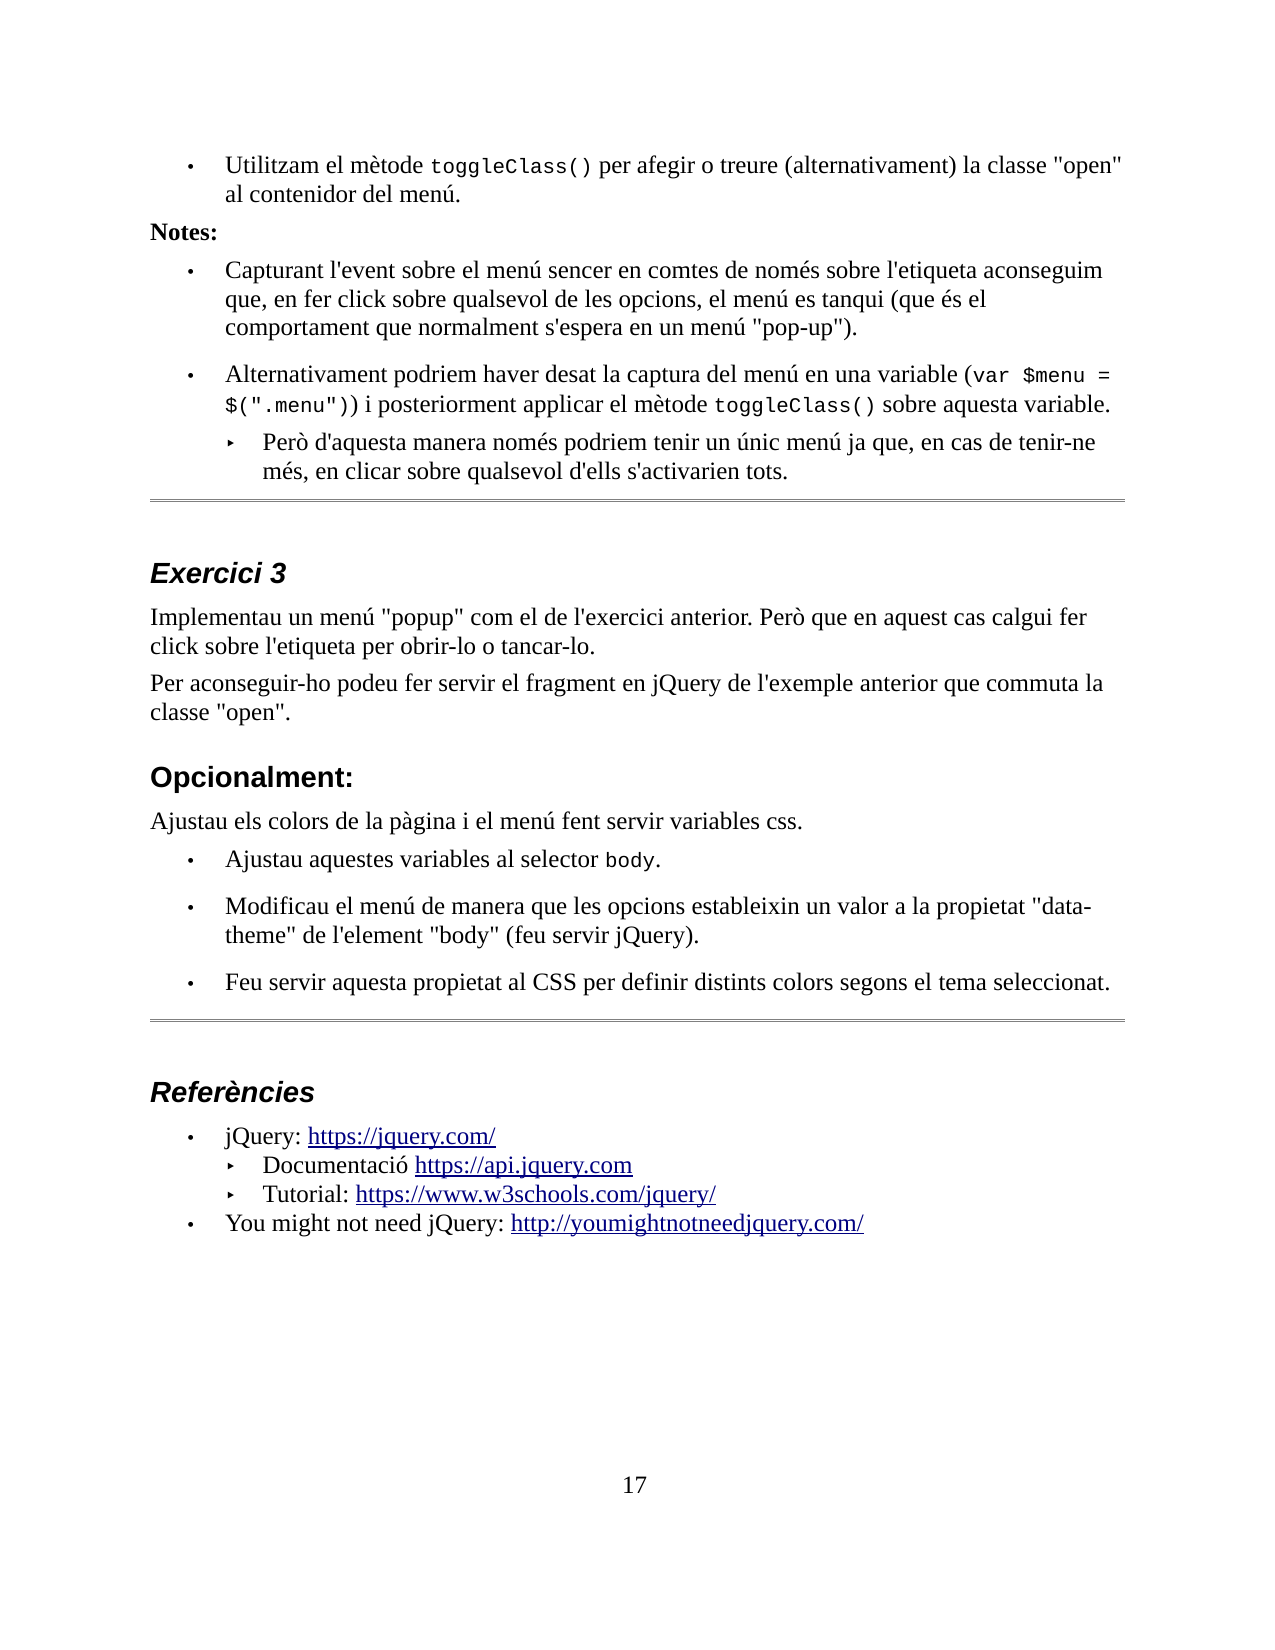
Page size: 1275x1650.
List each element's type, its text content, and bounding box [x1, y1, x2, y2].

list Capturant l'event sobre el menú sencer en comtes de només sobre l'etiqueta aconseguim que, en fer click sobre qualsevol de les opcions, el menú es tanqui (que és el comportament que normalment s'espera en un menú "pop-up"). [187, 255, 1125, 341]
text Per aconseguir-ho podeu fer servir el fragment en jQuery de l'exemple anterior que commuta la classe "open". [150, 668, 1125, 726]
list jQuery: https://jquery.com/ [187, 1121, 1125, 1150]
subtitle Exercici 3 [150, 556, 1125, 589]
list Feu servir aquesta propietat al CSS per definir distints colors segons el tema seleccionat. [187, 967, 1125, 995]
subtitle Opcionalment: [150, 760, 1125, 793]
list Però d'aquesta manera només podriem tenir un únic menú ja que, en cas de tenir-ne més, en clicar sobre qualsevol d'ells s'activarien tots. [225, 427, 1125, 485]
text Implementau un menú "popup" com el de l'exercici anterior. Però que en aquest cas calgui fer click sobre l'etiqueta per obrir-lo o tancar-lo. [150, 602, 1125, 659]
list Utilitzam el mètode toggleClass() per afegir o treure (alternativament) la classe "open" al contenidor del menú. [187, 150, 1125, 208]
list Documentació https://api.jquery.com [225, 1150, 1125, 1179]
list Modificau el menú de manera que les opcions estableixin un valor a la propietat "data-theme" de l'element "body" (feu servir jQuery). [187, 891, 1125, 949]
text Ajustau els colors de la pàgina i el menú fent servir variables css. [150, 806, 1125, 835]
subtitle Referències [150, 1075, 1125, 1109]
list You might not need jQuery: http://youmightnotneedjquery.com/ [187, 1208, 1125, 1236]
text Notes: [150, 217, 1125, 246]
list Ajustau aquestes variables al selector body. [187, 844, 1125, 873]
list Tutorial: https://www.w3schools.com/jquery/ [225, 1179, 1125, 1208]
list Alternativament podriem haver desat la captura del menú en una variable (var $menu = $(".menu")) i posteriorment applicar el mètode toggleClass() sobre aquesta variable. [187, 359, 1125, 418]
